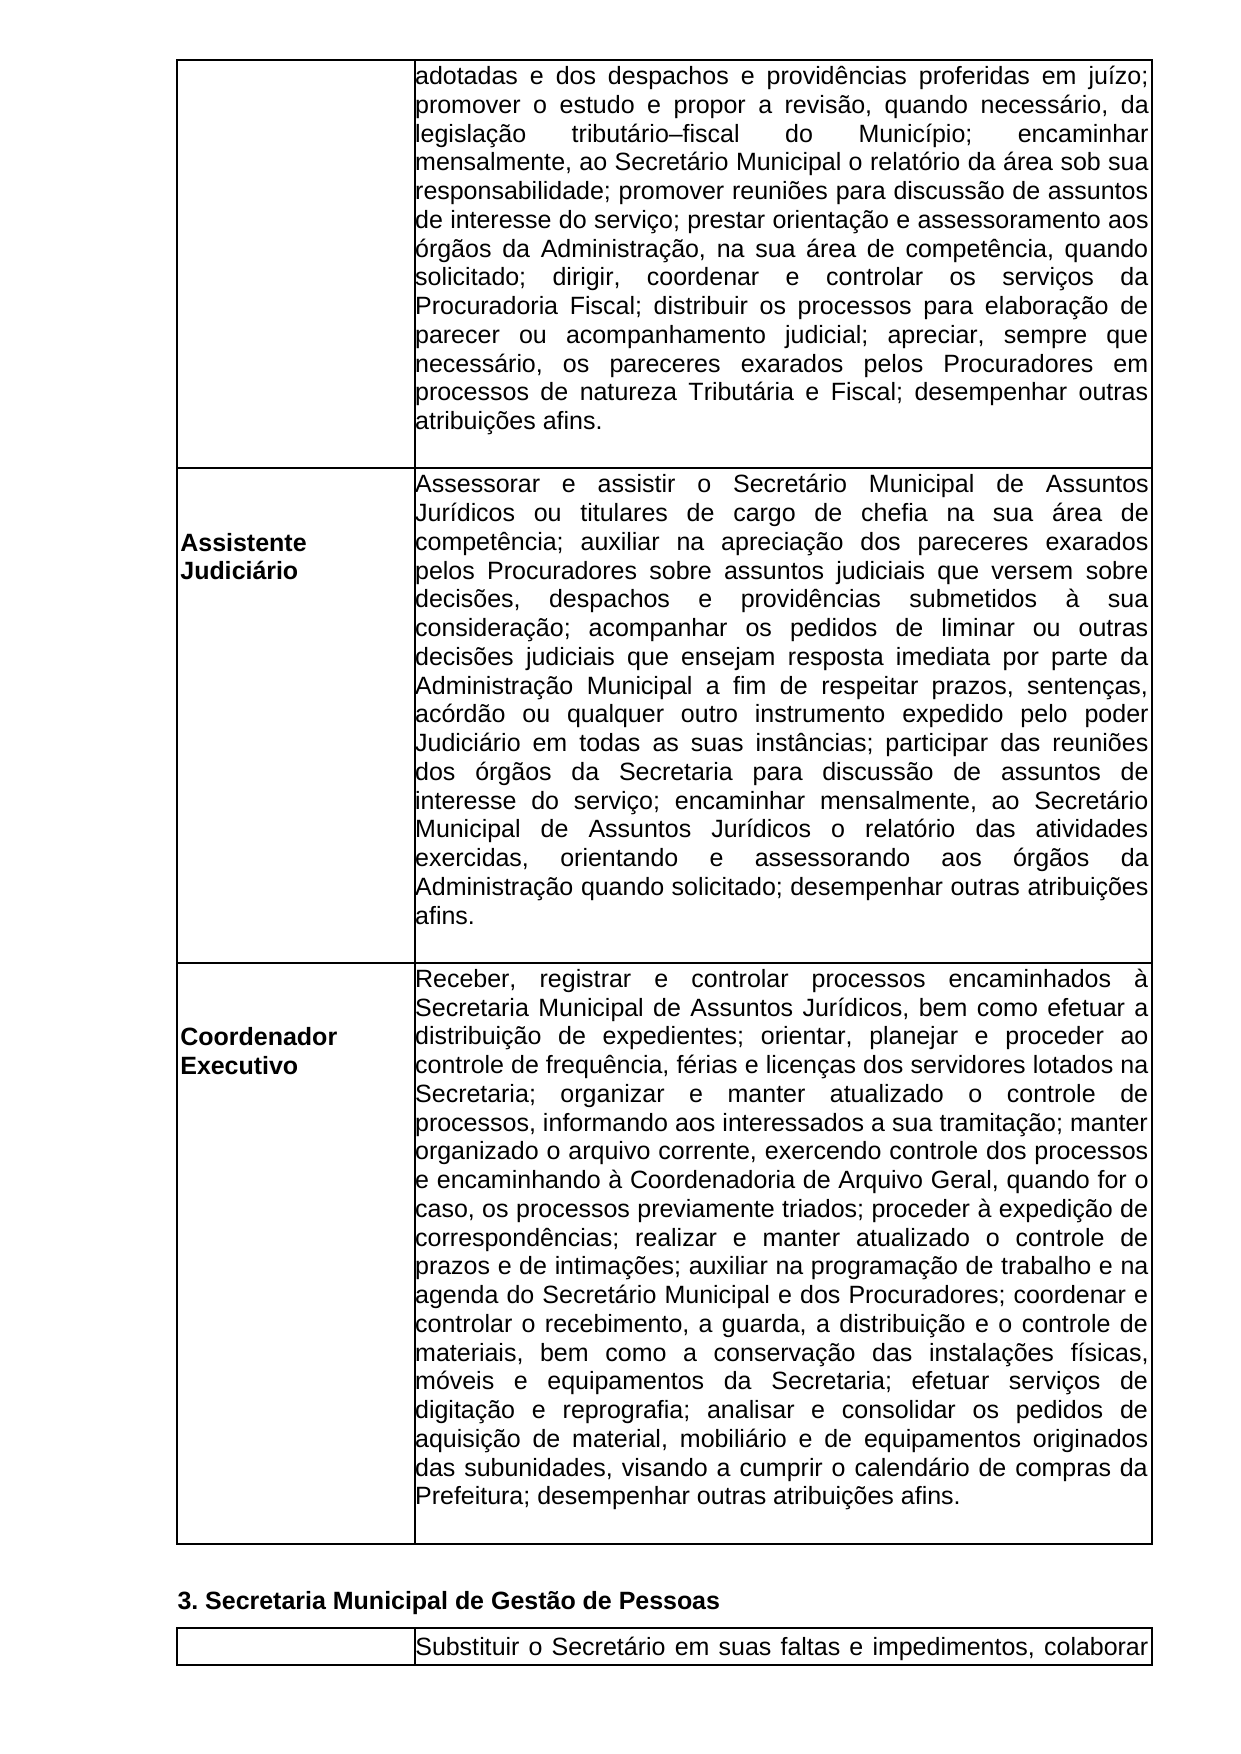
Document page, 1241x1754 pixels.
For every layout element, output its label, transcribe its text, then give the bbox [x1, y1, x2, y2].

table_cell [178, 61, 414, 467]
table_cell Coordenador Executivo [178, 964, 414, 1542]
table_cell Receber, registrar e controlar processos encaminhados à Secretaria Municipal de Assuntos Jurídicos, bem como efetuar a distribuição de expedientes; orientar, planejar e proceder ao controle de frequência, férias e licenças dos servidores lotados na Secretaria; organizar e manter atualizado o controle de processos, informando aos interessados a sua tramitação; manter organizado o arquivo corrente, exercendo controle dos processos e encaminhando à Coordenadoria de Arquivo Geral, quando for o caso, os processos previamente triados; proceder à expedição de correspondências; realizar e manter atualizado o controle de prazos e de intimações; auxiliar na programação de trabalho e na agenda do Secretário Municipal e dos Procuradores; coordenar e controlar o recebimento, a guarda, a distribuição e o controle de materiais, bem como a conservação das instalações físicas, móveis e equipamentos da Secretaria; efetuar serviços de digitação e reprografia; analisar e consolidar os pedidos de aquisição de material, mobiliário e de equipamentos originados das subunidades, visando a cumprir o calendário de compras da Prefeitura; desempenhar outras atribuições afins. [416, 964, 1151, 1542]
table_header Substituir o Secretário em suas faltas e impedimentos, colaborar [416, 1629, 1151, 1664]
table_cell Assessorar e assistir o Secretário Municipal de Assuntos Jurídicos ou titulares de cargo de chefia na sua área de competência; auxiliar na apreciação dos pareceres exarados pelos Procuradores sobre assuntos judiciais que versem sobre decisões, despachos e providências submetidos à sua consideração; acompanhar os pedidos de liminar ou outras decisões judiciais que ensejam resposta imediata por parte da Administração Municipal a fim de respeitar prazos, sentenças, acórdão ou qualquer outro instrumento expedido pelo poder Judiciário em todas as suas instâncias; participar das reuniões dos órgãos da Secretaria para discussão de assuntos de interesse do serviço; encaminhar mensalmente, ao Secretário Municipal de Assuntos Jurídicos o relatório das atividades exercidas, orientando e assessorando aos órgãos da Administração quando solicitado; desempenhar outras atribuições afins. [416, 469, 1151, 962]
table_cell adotadas e dos despachos e providências proferidas em juízo; promover o estudo e propor a revisão, quando necessário, da legislação tributário–fiscal do Município; encaminhar mensalmente, ao Secretário Municipal o relatório da área sob sua responsabilidade; promover reuniões para discussão de assuntos de interesse do serviço; prestar orientação e assessoramento aos órgãos da Administração, na sua área de competência, quando solicitado; dirigir, coordenar e controlar os serviços da Procuradoria Fiscal; distribuir os processos para elaboração de parecer ou acompanhamento judicial; apreciar, sempre que necessário, os pareceres exarados pelos Procuradores em processos de natureza Tributária e Fiscal; desempenhar outras atribuições afins. [416, 61, 1151, 467]
table_header [178, 1629, 414, 1664]
text 3. Secretaria Municipal de Gestão de Pessoas [177, 1586, 1152, 1614]
table_cell Assistente Judiciário [178, 469, 414, 962]
